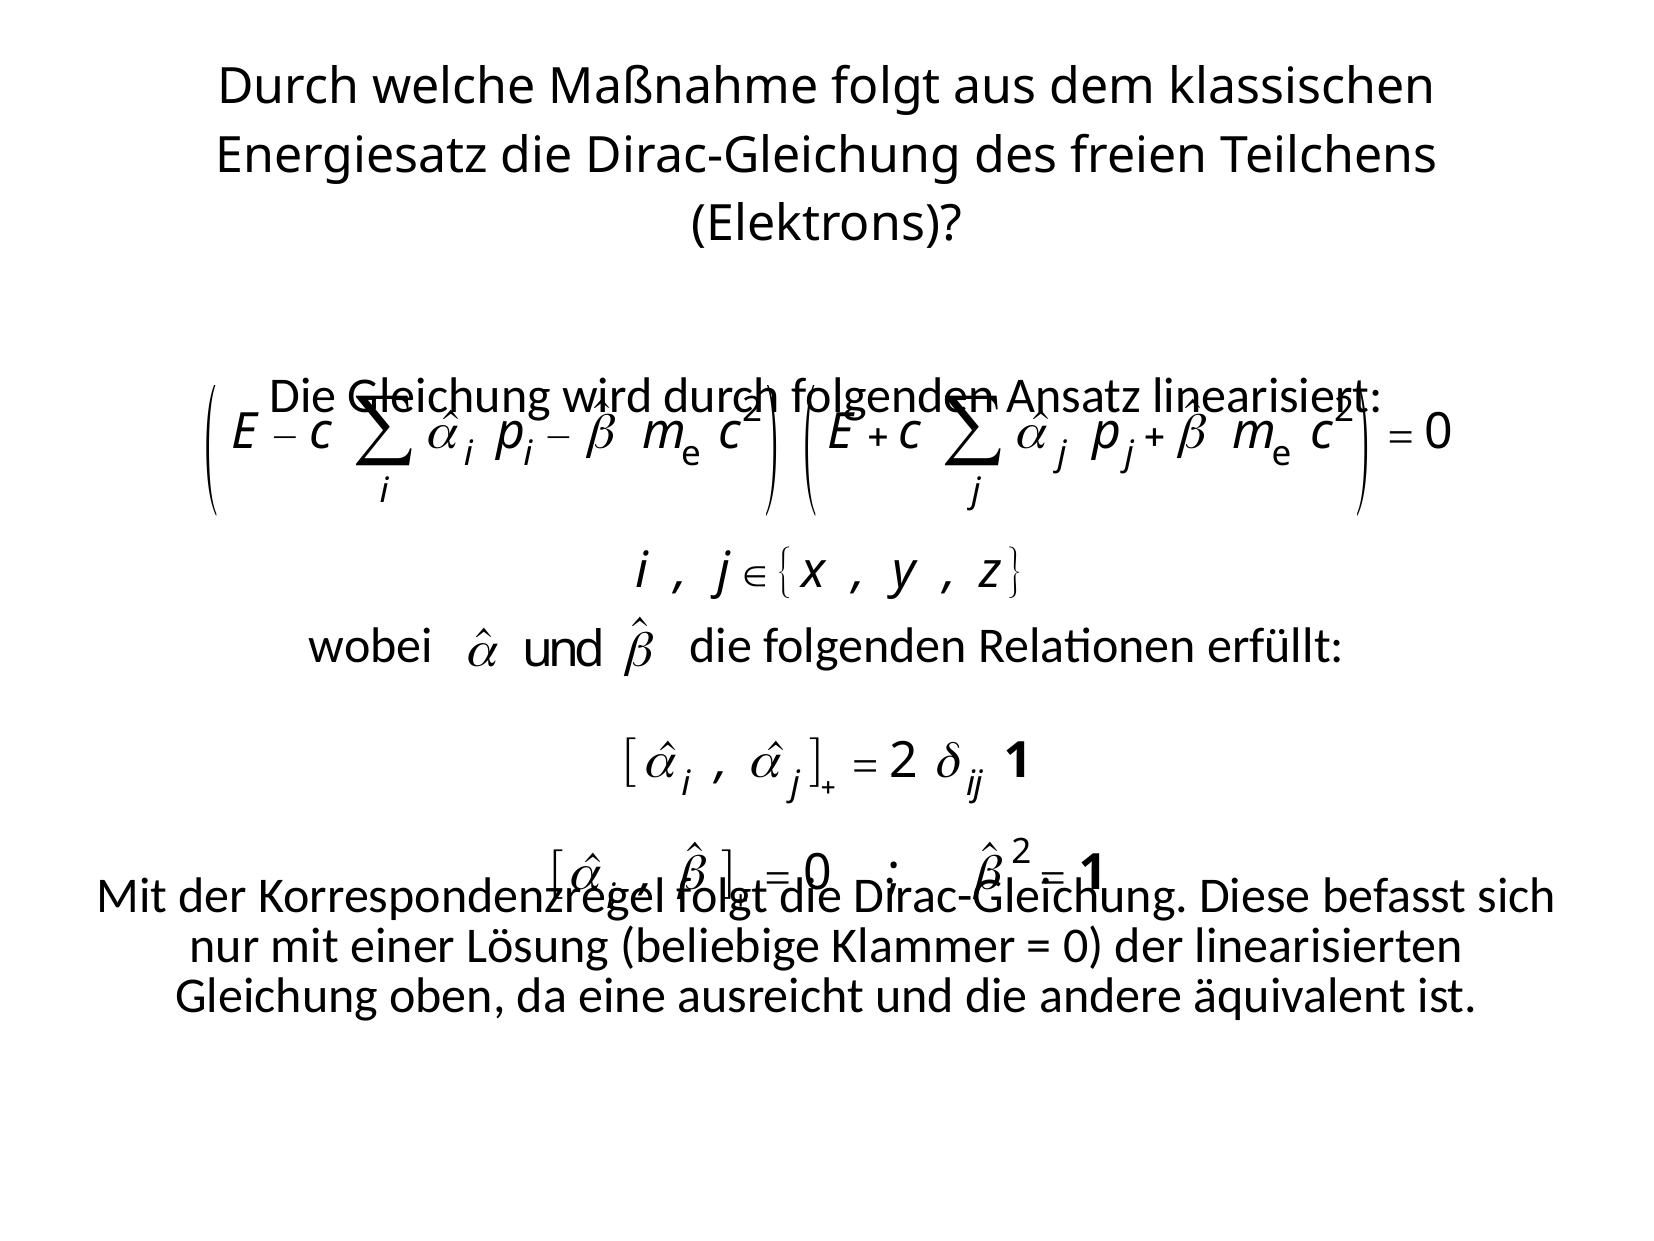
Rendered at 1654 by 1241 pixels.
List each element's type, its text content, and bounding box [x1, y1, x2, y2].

chart [544, 730, 1110, 918]
chart [457, 614, 664, 680]
title Durch welche Maßnahme folgt aus dem klassischen Energiesatz die Dirac-Gleichung des freien Teilchens (Elektrons)? [82, 49, 1571, 192]
chart [196, 385, 1457, 601]
subtitle Die Gleichung wird durch folgenden Ansatz linearisiert: wobei die folgenden Relationen erfüllt: Mit der Korrespondenzregel folgt die Dirac-Gleichung. Diese befasst sich nur mit einer Lösung (beliebige Klammer = 0) der linearisierten Gleichung oben, da eine ausreicht und die andere äquivalent ist. [82, 192, 1571, 1108]
